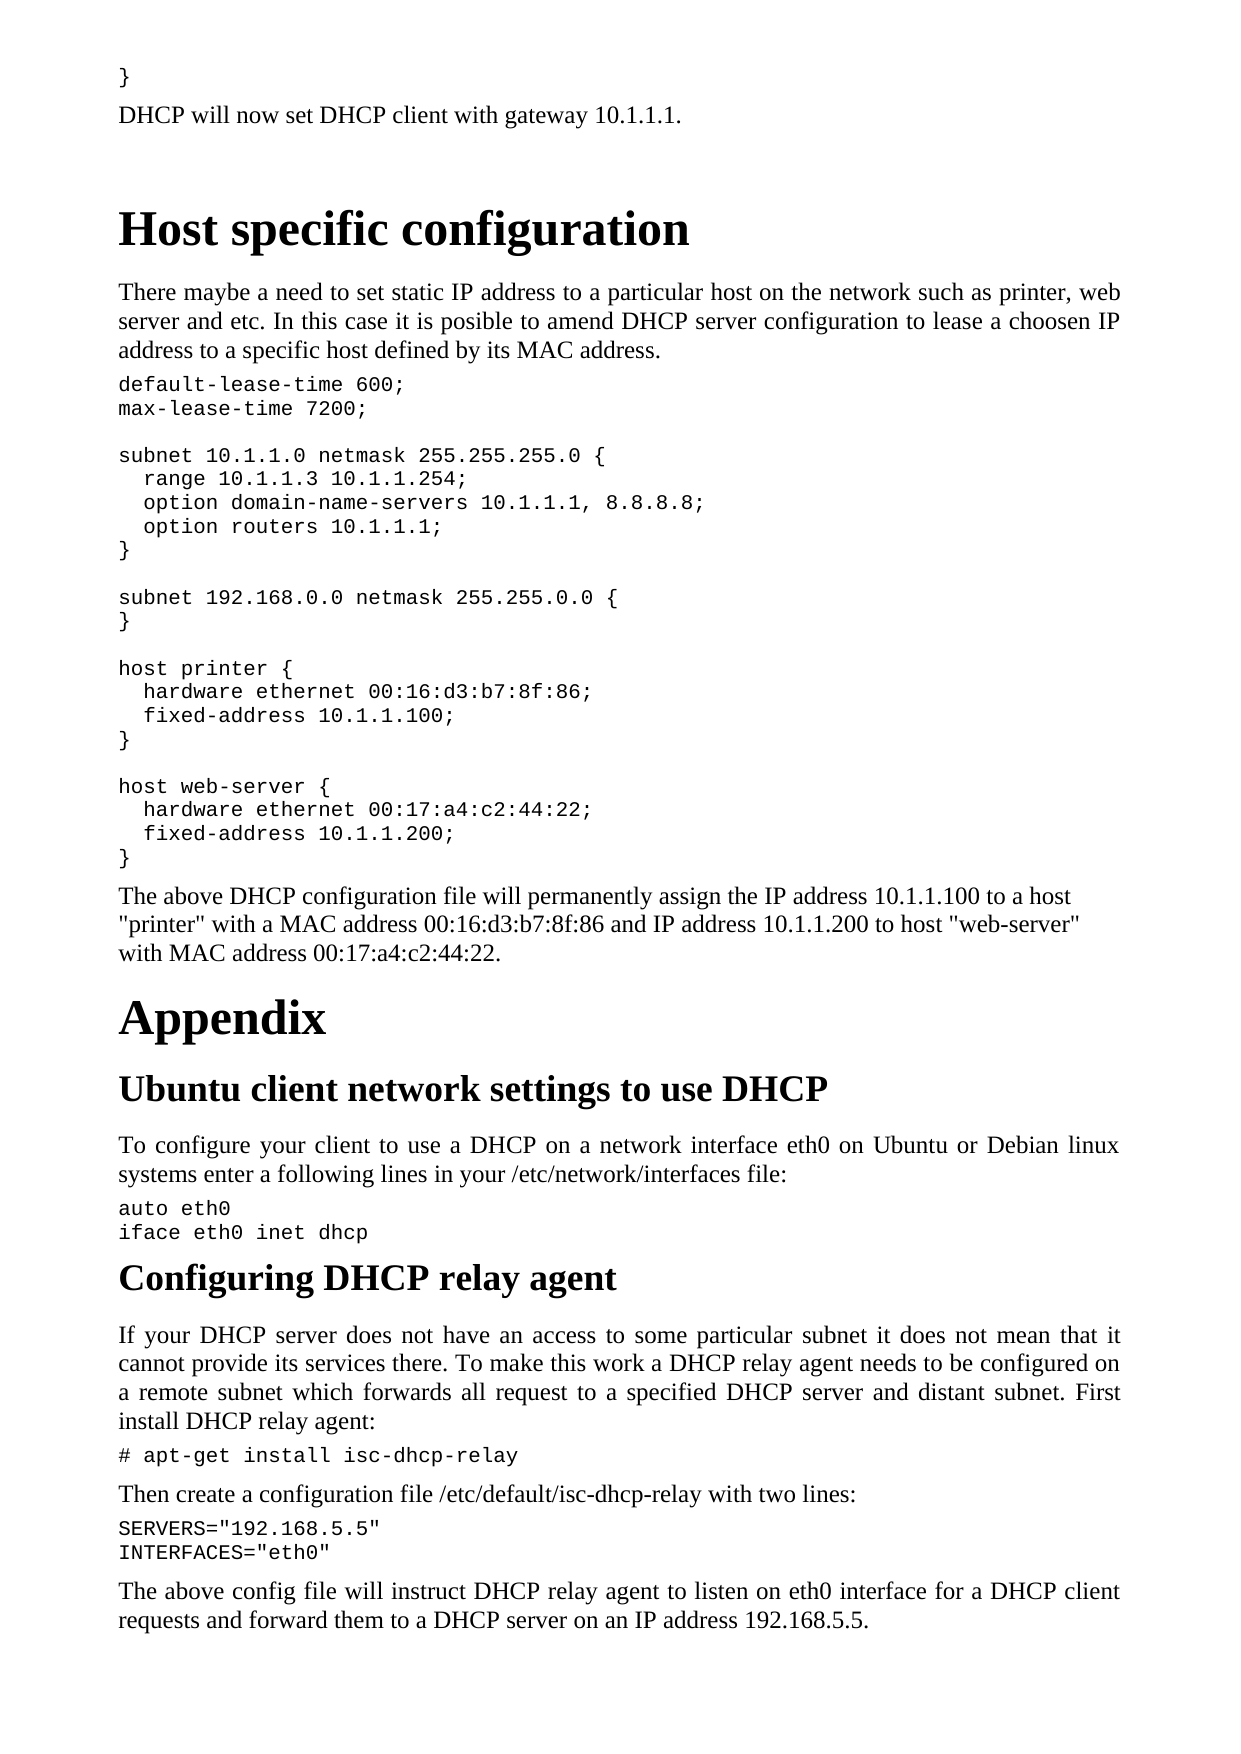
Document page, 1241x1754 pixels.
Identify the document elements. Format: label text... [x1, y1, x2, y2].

text hardware ethernet 00:16:d3:b7:8f:86; [118, 681, 1122, 705]
text The above DHCP configuration file will permanently assign the IP address 10.1.1.100 to a host "printer" with a MAC address 00:16:d3:b7:8f:86 and IP address 10.1.1.200 to host "web-server" with MAC address 00:17:a4:c2:44:22. [118, 881, 1122, 967]
text To configure your client to use a DHCP on a network interface eth0 on Ubuntu or Debian linux systems enter a following lines in your /etc/network/interfaces file: [118, 1130, 1122, 1188]
text iface eth0 inet dhcp [118, 1222, 1122, 1245]
text } [118, 610, 1122, 634]
text fixed-address 10.1.1.100; [118, 705, 1122, 728]
text SERVERS="192.168.5.5" [118, 1518, 1122, 1542]
text range 10.1.1.3 10.1.1.254; [118, 468, 1122, 492]
text The above config file will instruct DHCP relay agent to listen on eth0 interface for a DHCP client requests and forward them to a DHCP server on an IP address 192.168.5.5. [118, 1576, 1122, 1634]
text host printer { [118, 658, 1122, 681]
text # apt-get install isc-dhcp-relay [118, 1445, 1122, 1469]
text Configuring DHCP relay agent [118, 1256, 1122, 1299]
text option routers 10.1.1.1; [118, 516, 1122, 539]
text INTERFACES="eth0" [118, 1542, 1122, 1566]
text } [118, 66, 1122, 89]
text Host specific configuration [118, 199, 1122, 256]
text } [118, 539, 1122, 563]
text default-lease-time 600; [118, 374, 1122, 397]
text } [118, 728, 1122, 752]
text hardware ethernet 00:17:a4:c2:44:22; [118, 799, 1122, 823]
text Appendix [118, 988, 1122, 1045]
text option domain-name-servers 10.1.1.1, 8.8.8.8; [118, 492, 1122, 516]
text } [118, 847, 1122, 870]
text DHCP will now set DHCP client with gateway 10.1.1.1. [118, 100, 1122, 128]
text There maybe a need to set static IP address to a particular host on the network such as printer, web server and etc. In this case it is posible to amend DHCP server configuration to lease a choosen IP address to a specific host defined by its MAC address. [118, 277, 1122, 363]
text subnet 192.168.0.0 netmask 255.255.0.0 { [118, 587, 1122, 610]
text subnet 10.1.1.0 netmask 255.255.255.0 { [118, 445, 1122, 468]
text If your DHCP server does not have an access to some particular subnet it does not mean that it cannot provide its services there. To make this work a DHCP relay agent needs to be configured on a remote subnet which forwards all request to a specified DHCP server and distant subnet. First install DHCP relay agent: [118, 1320, 1122, 1435]
text fixed-address 10.1.1.200; [118, 823, 1122, 847]
text Ubuntu client network settings to use DHCP [118, 1066, 1122, 1109]
text host web-server { [118, 776, 1122, 799]
text auto eth0 [118, 1198, 1122, 1222]
text max-lease-time 7200; [118, 397, 1122, 421]
text Then create a configuration file /etc/default/isc-dhcp-relay with two lines: [118, 1479, 1122, 1508]
